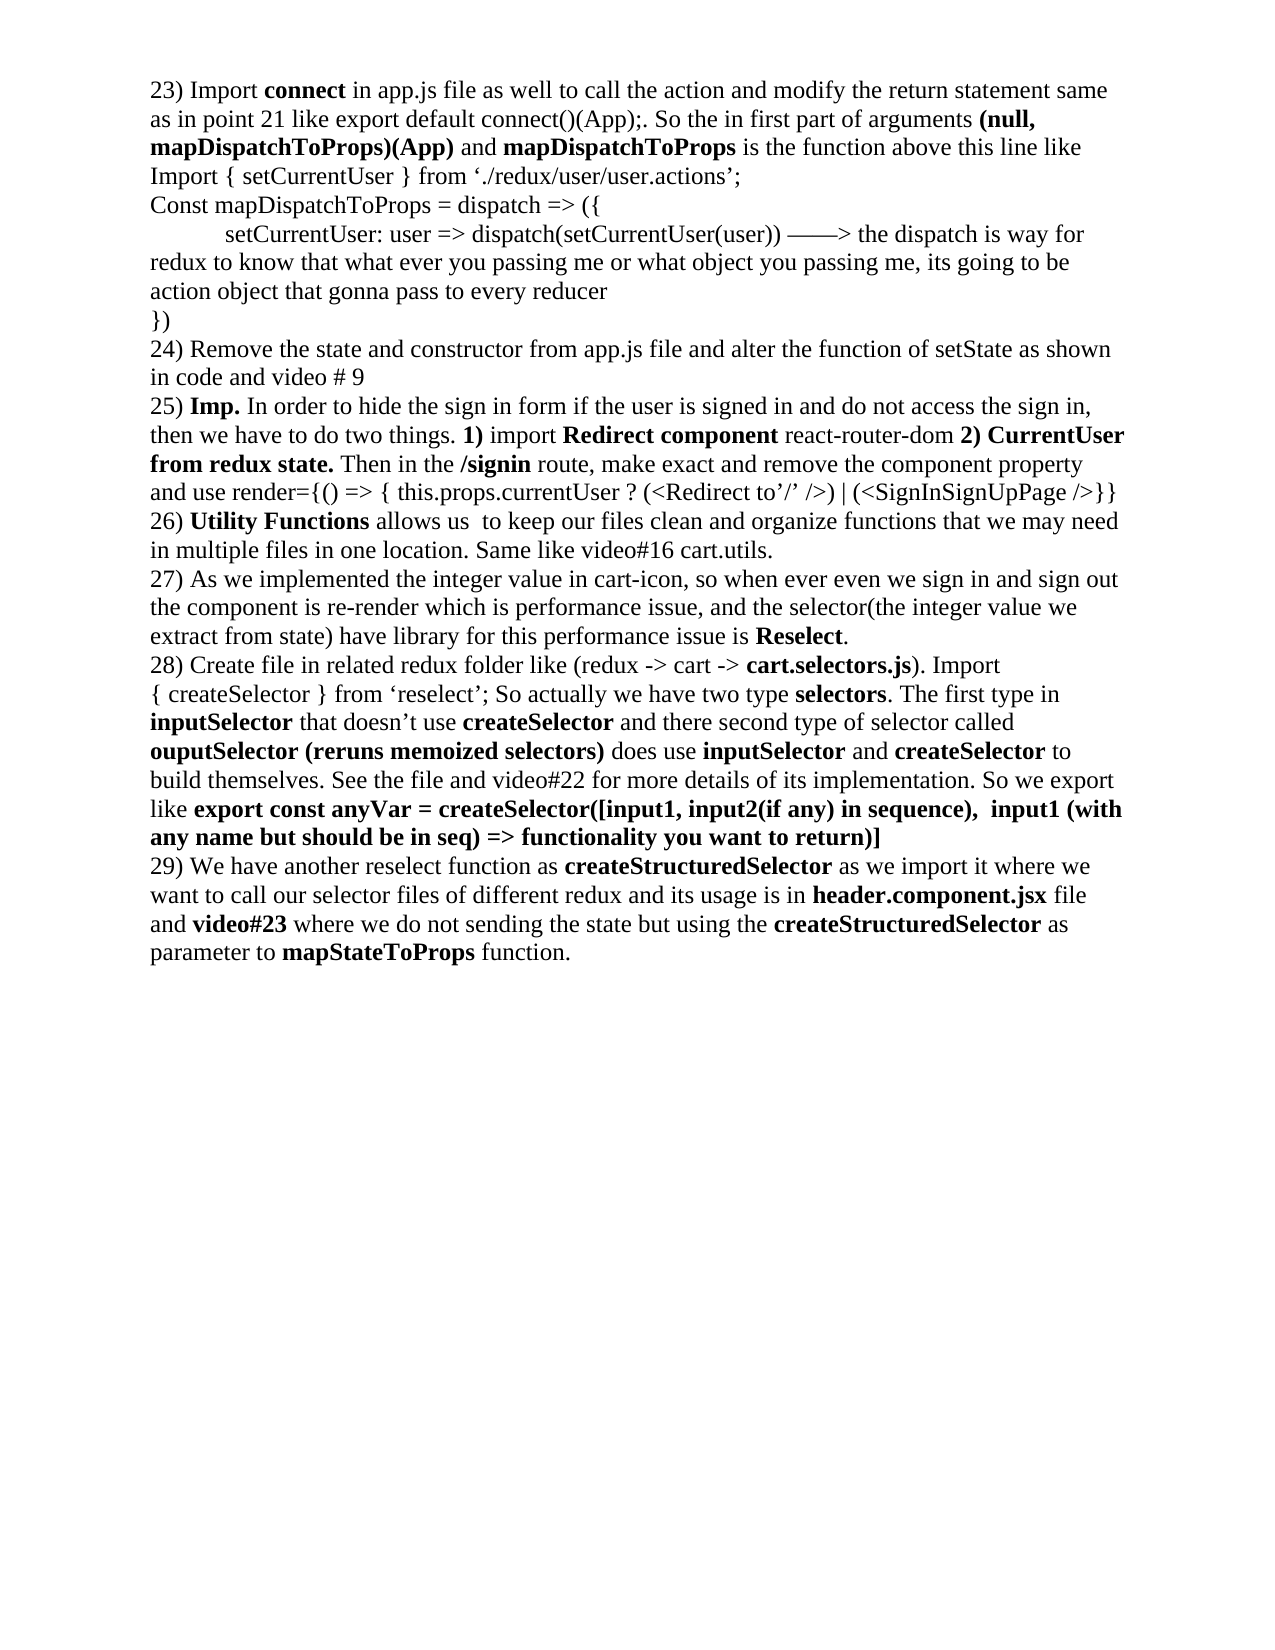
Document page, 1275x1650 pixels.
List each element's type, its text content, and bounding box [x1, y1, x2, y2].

text 25) Imp. In order to hide the sign in form if the user is signed in and do not access the sign in, then we have to do two things. 1) import Redirect component react-router-dom 2) CurrentUser from redux state. Then in the /signin route, make exact and remove the component property and use render={() => { this.props.currentUser ? (<Redirect to’/’ />) | (<SignInSignUpPage />}} [150, 391, 1125, 506]
text 24) Remove the state and constructor from app.js file and alter the function of setState as shown in code and video # 9 [150, 334, 1125, 391]
text 26) Utility Functions allows us to keep our files clean and organize functions that we may need in multiple files in one location. Same like video#16 cart.utils. [150, 506, 1125, 564]
text setCurrentUser: user => dispatch(setCurrentUser(user)) ——> the dispatch is way for redux to know that what ever you passing me or what object you passing me, its going to be action object that gonna pass to every reducer [150, 219, 1125, 305]
text 28) Create file in related redux folder like (redux -> cart -> cart.selectors.js). Import { createSelector } from ‘reselect’; So actually we have two type selectors. The first type in inputSelector that doesn’t use createSelector and there second type of selector called ouputSelector (reruns memoized selectors) does use inputSelector and createSelector to build themselves. See the file and video#22 for more details of its implementation. So we export like export const anyVar = createSelector([input1, input2(if any) in sequence), input1 (with any name but should be in seq) => functionality you want to return)] [150, 650, 1125, 851]
text Const mapDispatchToProps = dispatch => ({ [150, 190, 1125, 219]
text 23) Import connect in app.js file as well to call the action and modify the return statement same as in point 21 like export default connect()(App);. So the in first part of arguments (null, mapDispatchToProps)(App) and mapDispatchToProps is the function above this line like [150, 75, 1125, 161]
text }) [150, 305, 1125, 334]
text 27) As we implemented the integer value in cart-icon, so when ever even we sign in and sign out the component is re-render which is performance issue, and the selector(the integer value we extract from state) have library for this performance issue is Reselect. [150, 564, 1125, 650]
text Import { setCurrentUser } from ‘./redux/user/user.actions’; [150, 161, 1125, 190]
text 29) We have another reselect function as createStructuredSelector as we import it where we want to call our selector files of different redux and its usage is in header.component.jsx file and video#23 where we do not sending the state but using the createStructuredSelector as parameter to mapStateToProps function. [150, 851, 1125, 966]
